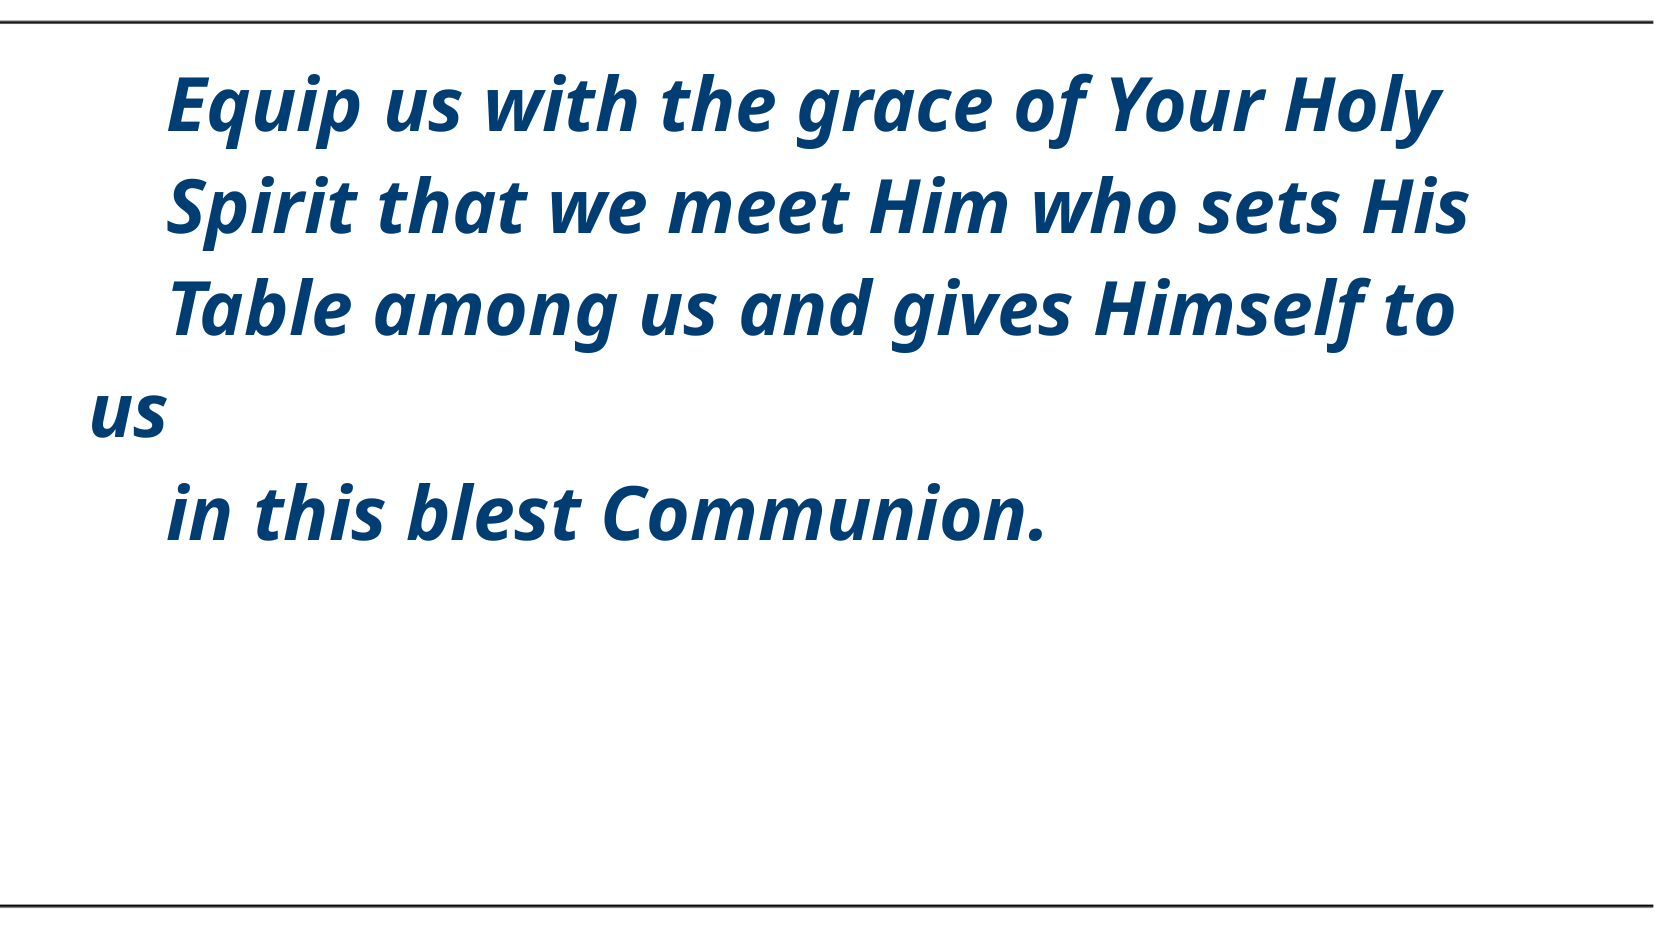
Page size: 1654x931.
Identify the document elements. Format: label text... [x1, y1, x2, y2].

text_box Equip us with the grace of Your Holy Spirit that we meet Him who sets His Table among us and gives Himself to us in this blest Communion. [73, 43, 1574, 458]
picture [0, 0, 1654, 930]
